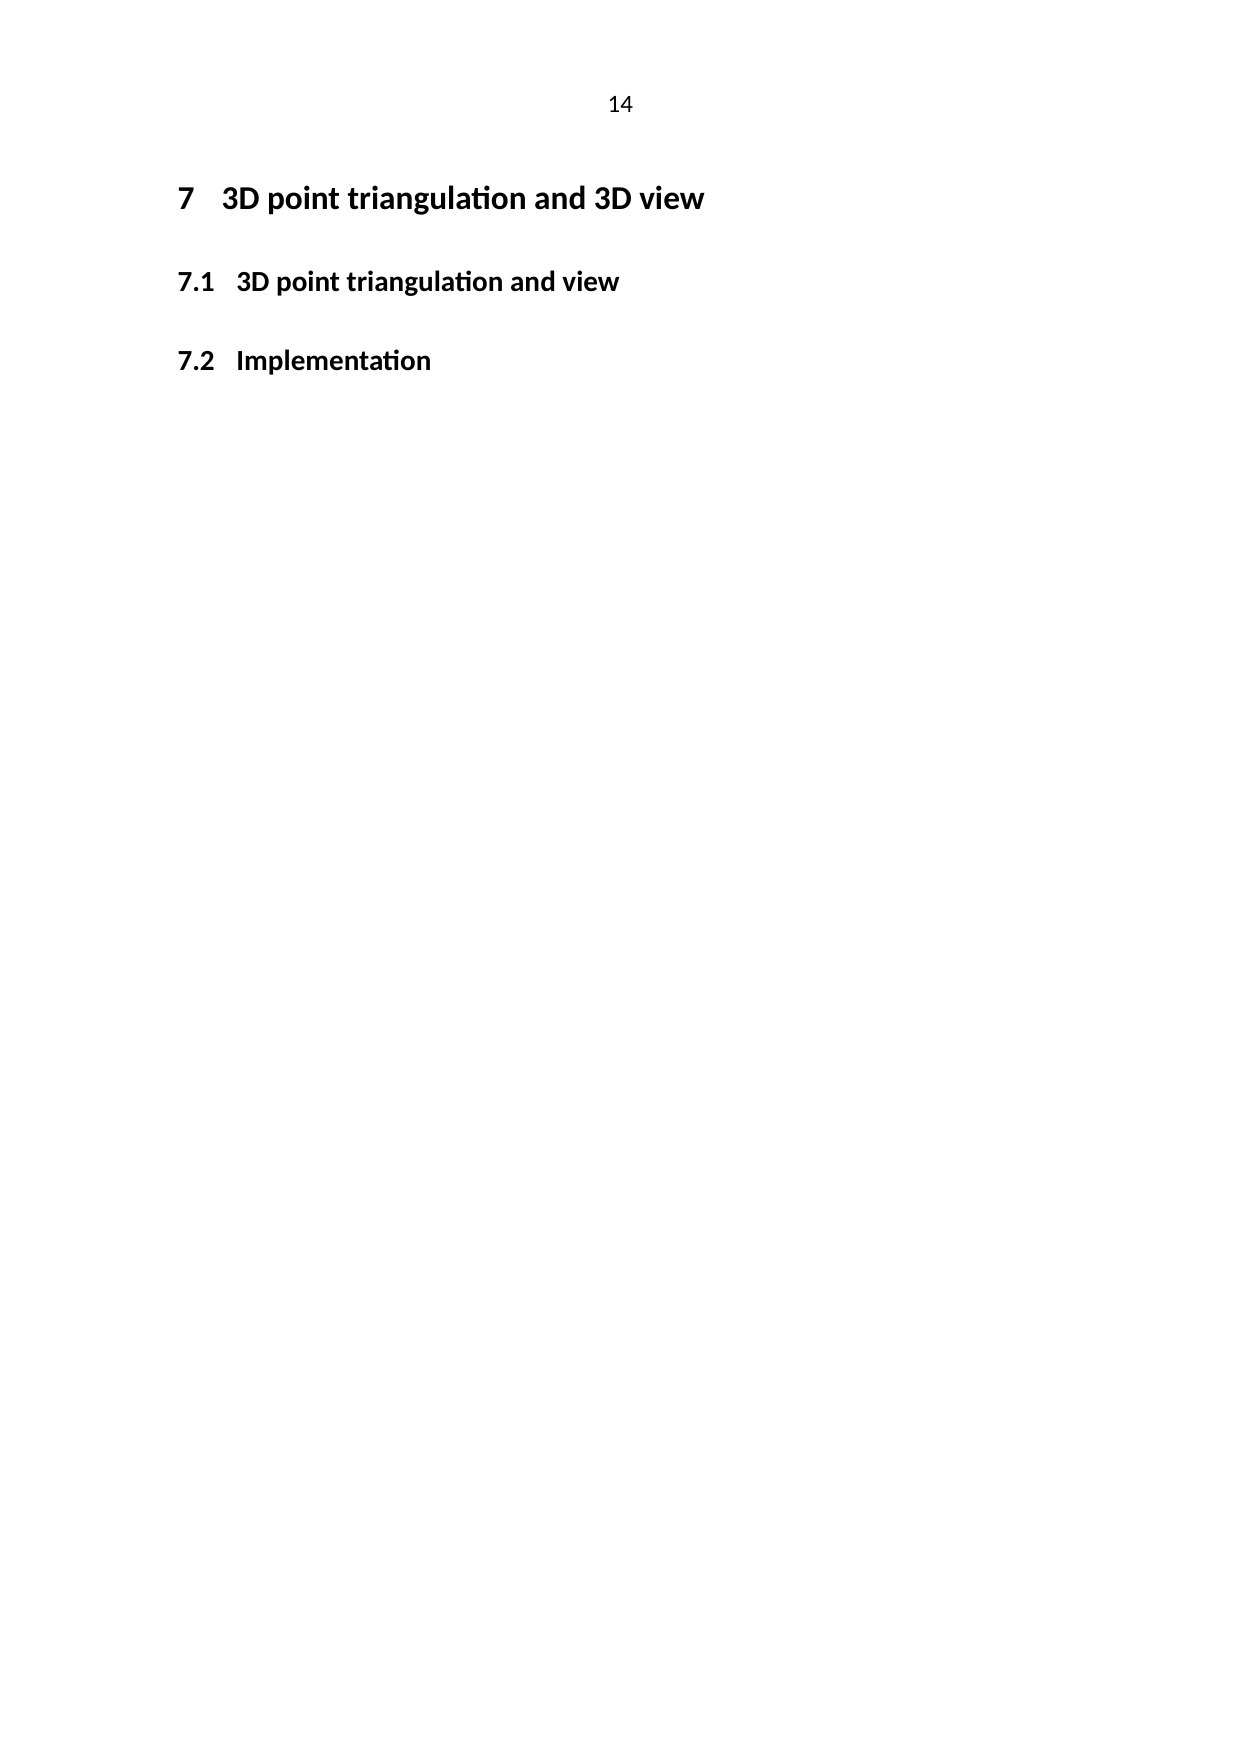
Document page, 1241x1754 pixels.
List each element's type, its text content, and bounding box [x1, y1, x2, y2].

subtitle 3D point triangulation and 3D view [177, 177, 1063, 218]
subtitle Implementation [177, 342, 1063, 377]
subtitle 3D point triangulation and view [177, 263, 1063, 299]
